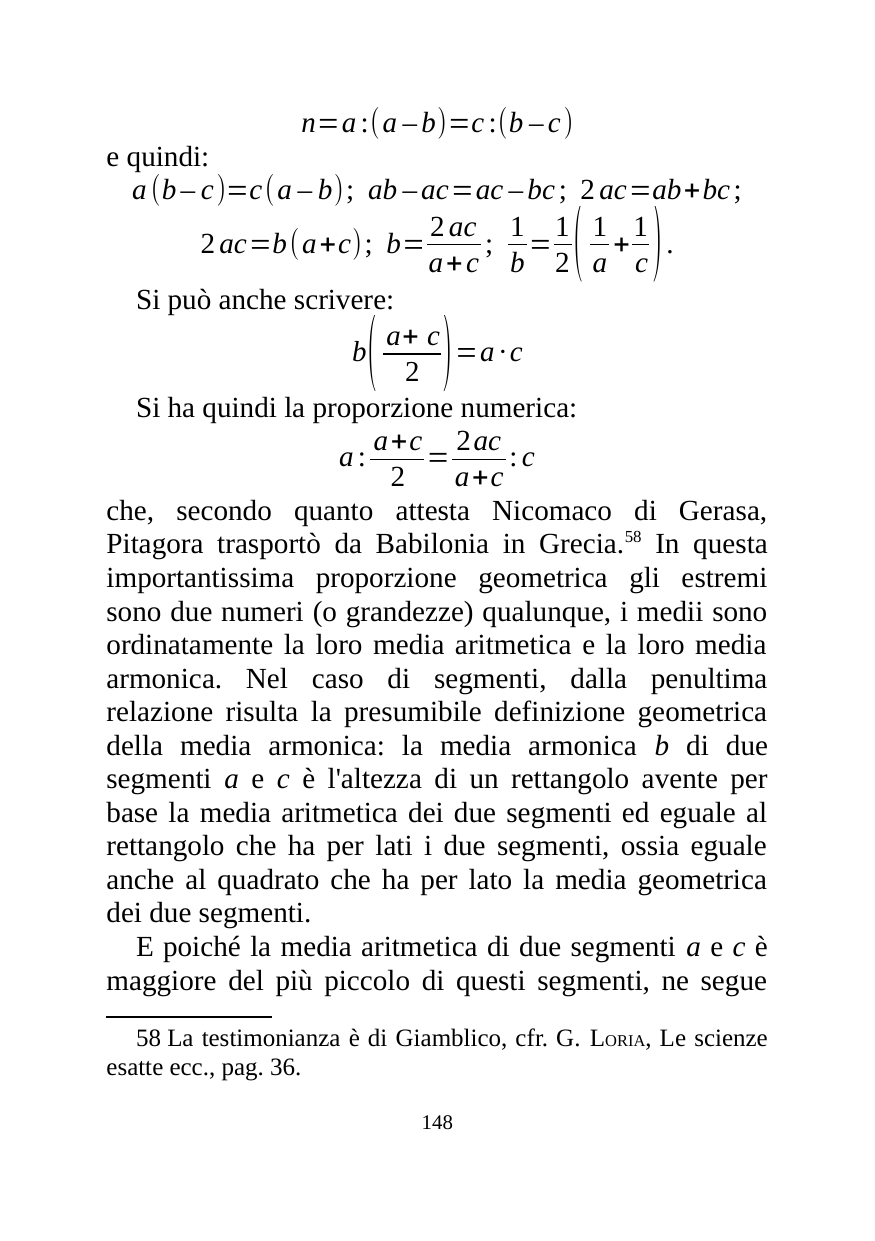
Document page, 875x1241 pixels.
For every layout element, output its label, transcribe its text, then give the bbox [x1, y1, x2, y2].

text Si ha quindi la proporzione numerica: [106, 391, 768, 424]
text Si può anche scrivere: [106, 282, 768, 316]
text e quindi: [106, 139, 768, 173]
text E poiché la media aritmetica di due segmenti a e c è maggiore del più piccolo di questi segmenti, ne segue [106, 929, 768, 996]
text che, secondo quanto attesta Nicomaco di Gerasa, Pitagora trasportò da Babilonia in Grecia. In questa importantissima proporzione geometrica gli estremi sono due numeri (o grandezze) qualunque, i medii sono ordinatamente la loro media aritmetica e la loro media armonica. Nel caso di segmenti, dalla penultima relazione risulta la presumibile definizione geometrica della media armonica: la media armonica b di due segmenti a e c è l'altezza di un rettangolo avente per base la media aritmetica dei due segmenti ed eguale al rettangolo che ha per lati i due segmenti, ossia eguale anche al quadrato che ha per lato la media geometrica dei due segmenti. [106, 493, 768, 929]
text La testimonianza è di Giamblico, cfr. G. Loria, Le scienze esatte ecc., pag. 36. [106, 1023, 768, 1080]
